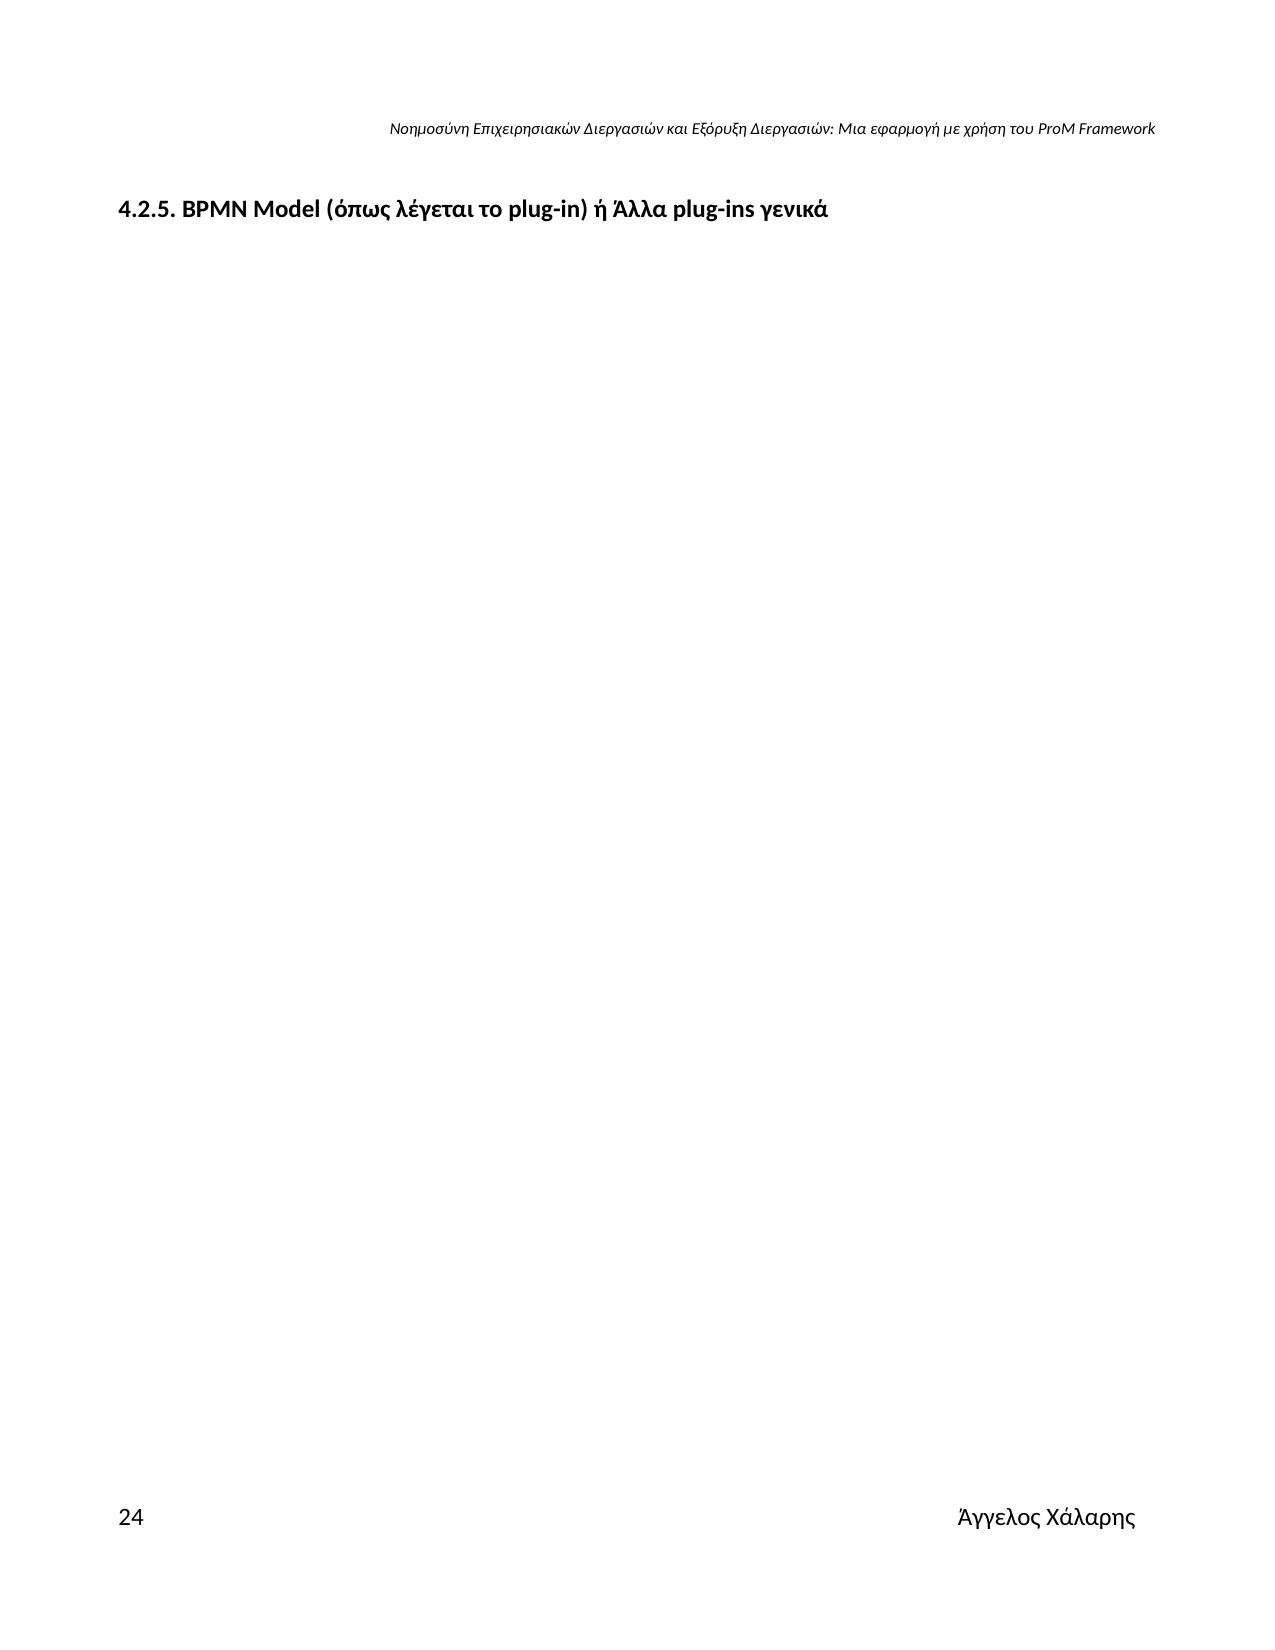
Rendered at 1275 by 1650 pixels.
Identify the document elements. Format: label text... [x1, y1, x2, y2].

subtitle 4.2.5. BPMN Model (όπως λέγεται το plug-in) ή Άλλα plug-ins γενικά [118, 193, 1157, 223]
